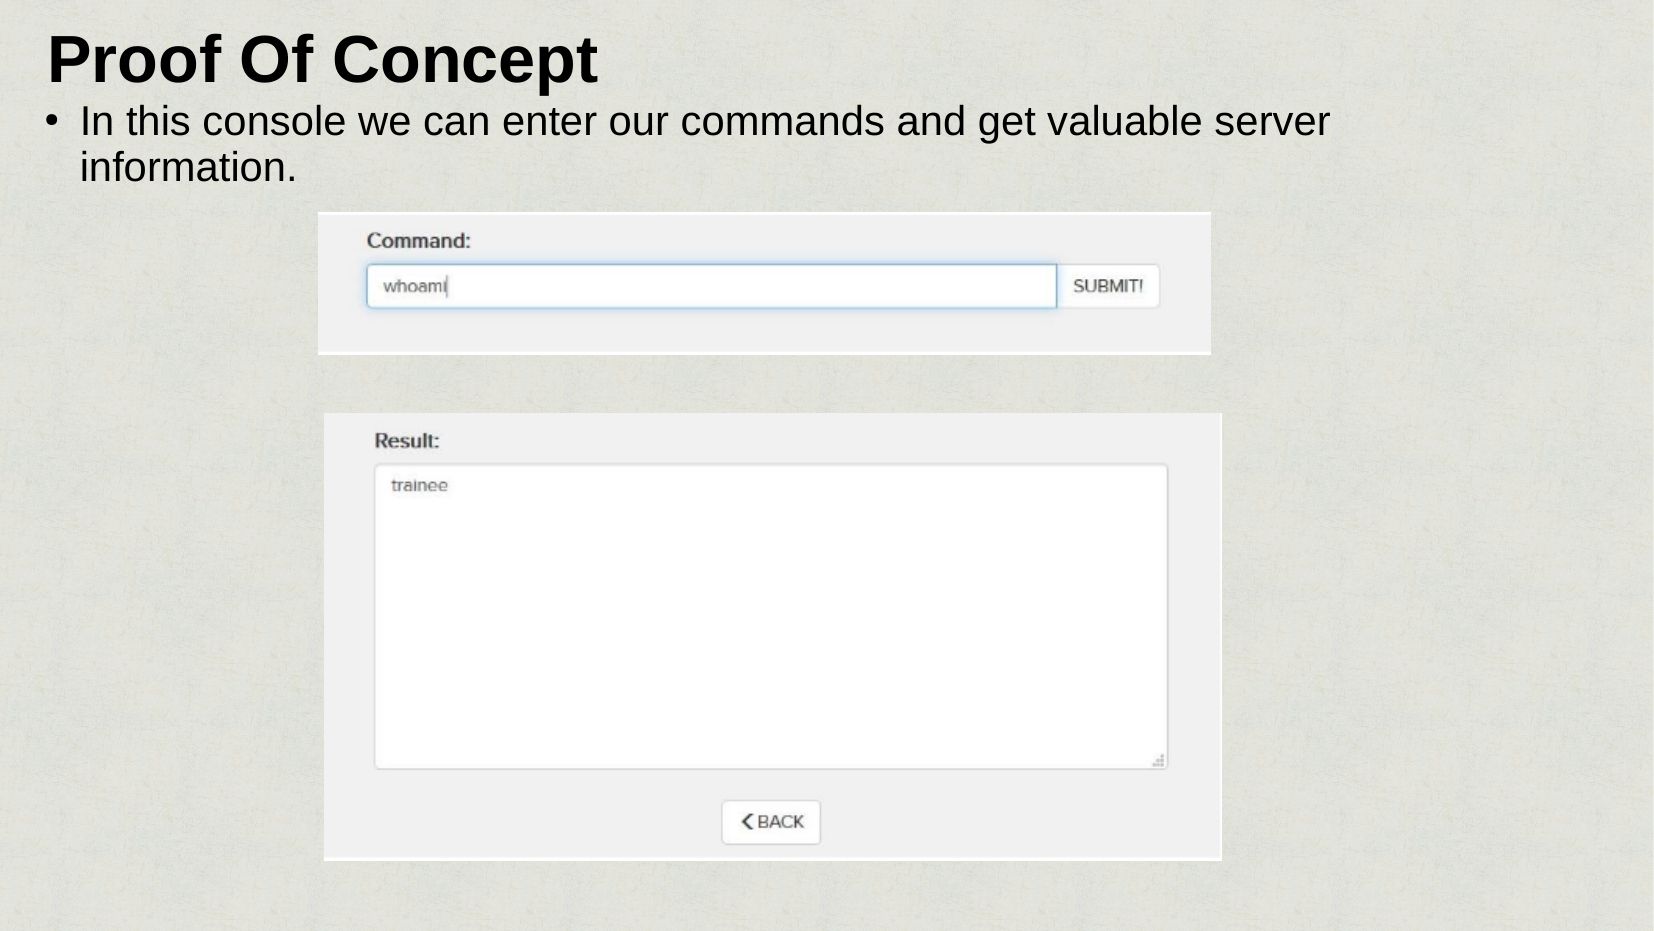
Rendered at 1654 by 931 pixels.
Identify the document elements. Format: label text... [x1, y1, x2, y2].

text_box In this console we can enter our commands and get valuable server information. [29, 43, 1506, 384]
picture [0, 0, 1654, 931]
picture [318, 212, 1211, 355]
title Proof Of Concept [47, 0, 1536, 119]
